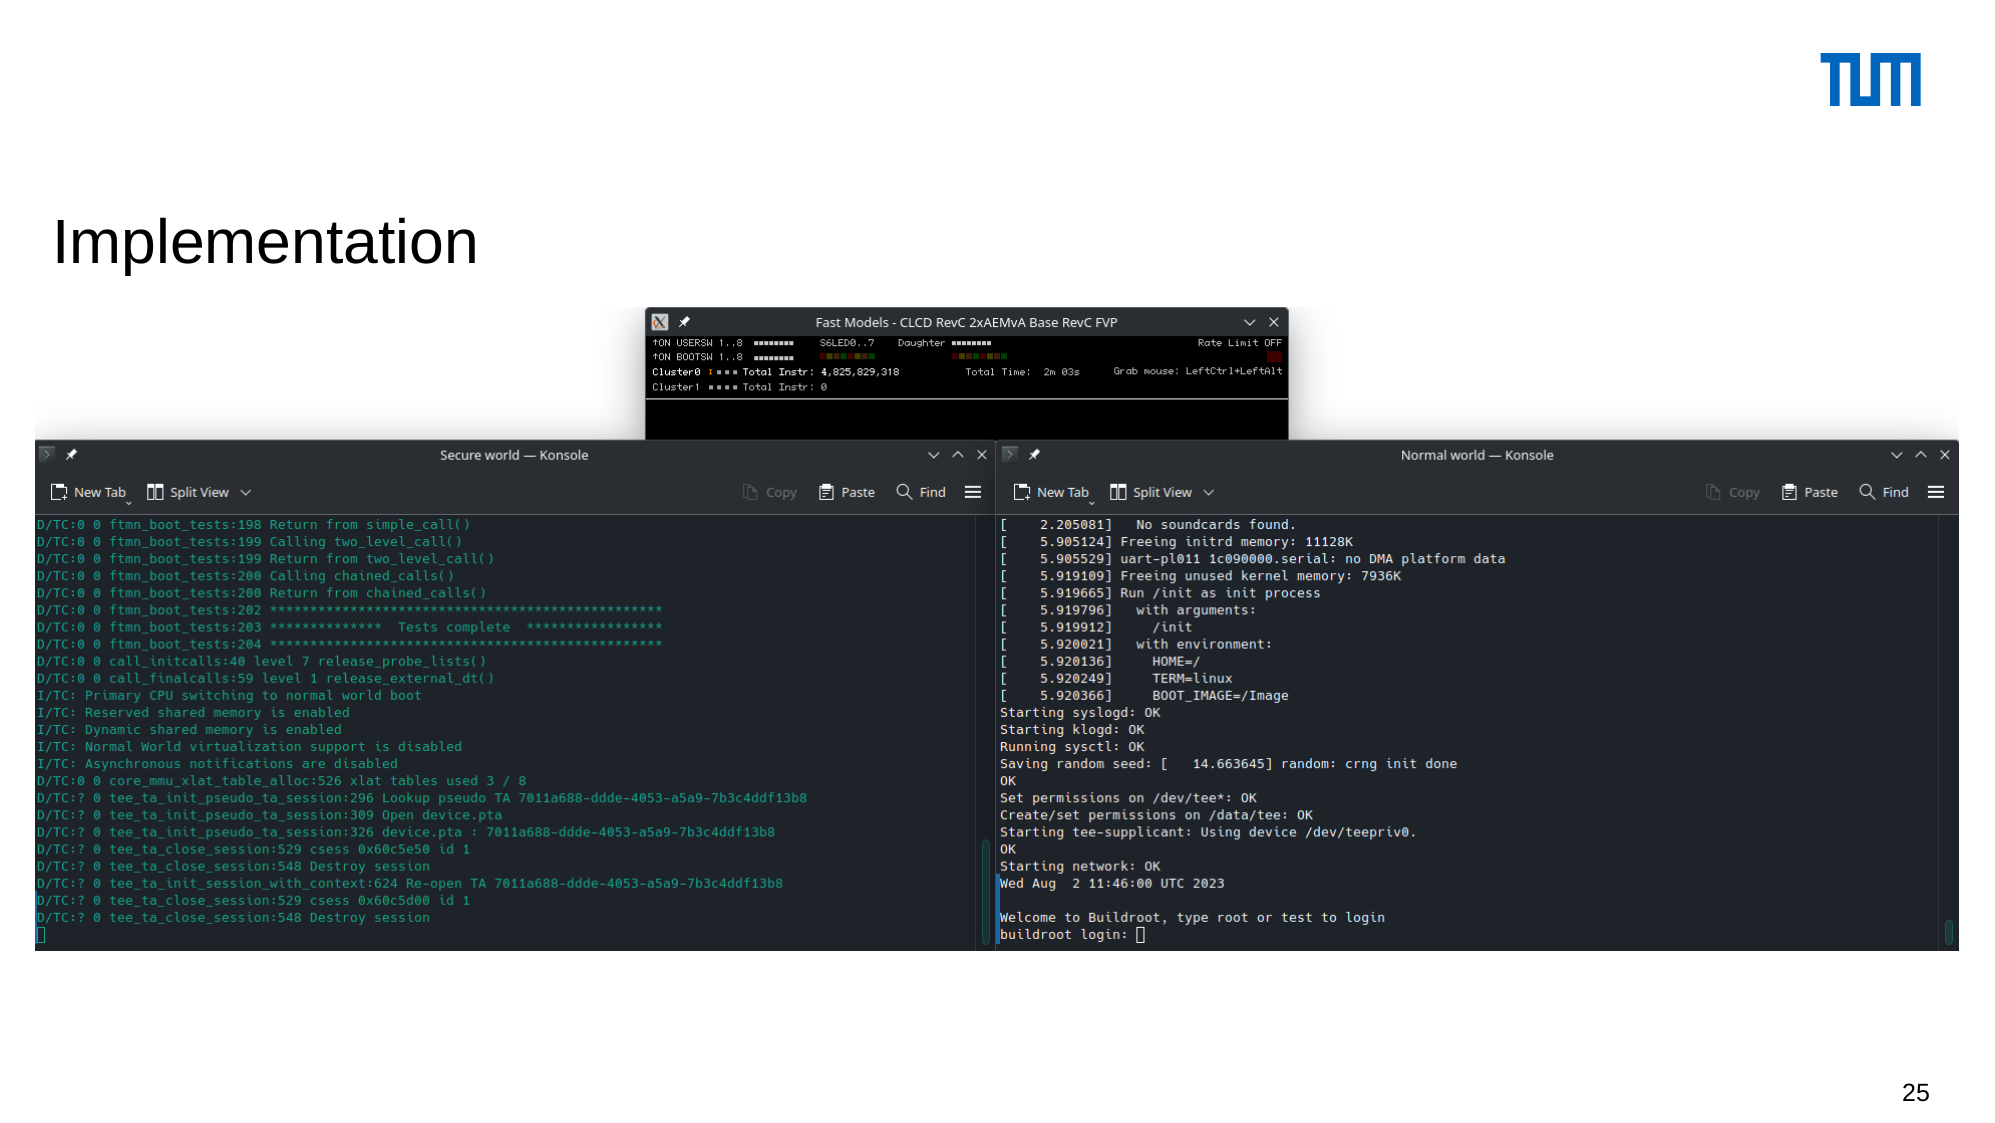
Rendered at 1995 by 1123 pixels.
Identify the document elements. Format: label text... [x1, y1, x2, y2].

title Implementation [52, 136, 1453, 277]
picture [35, 307, 1959, 951]
